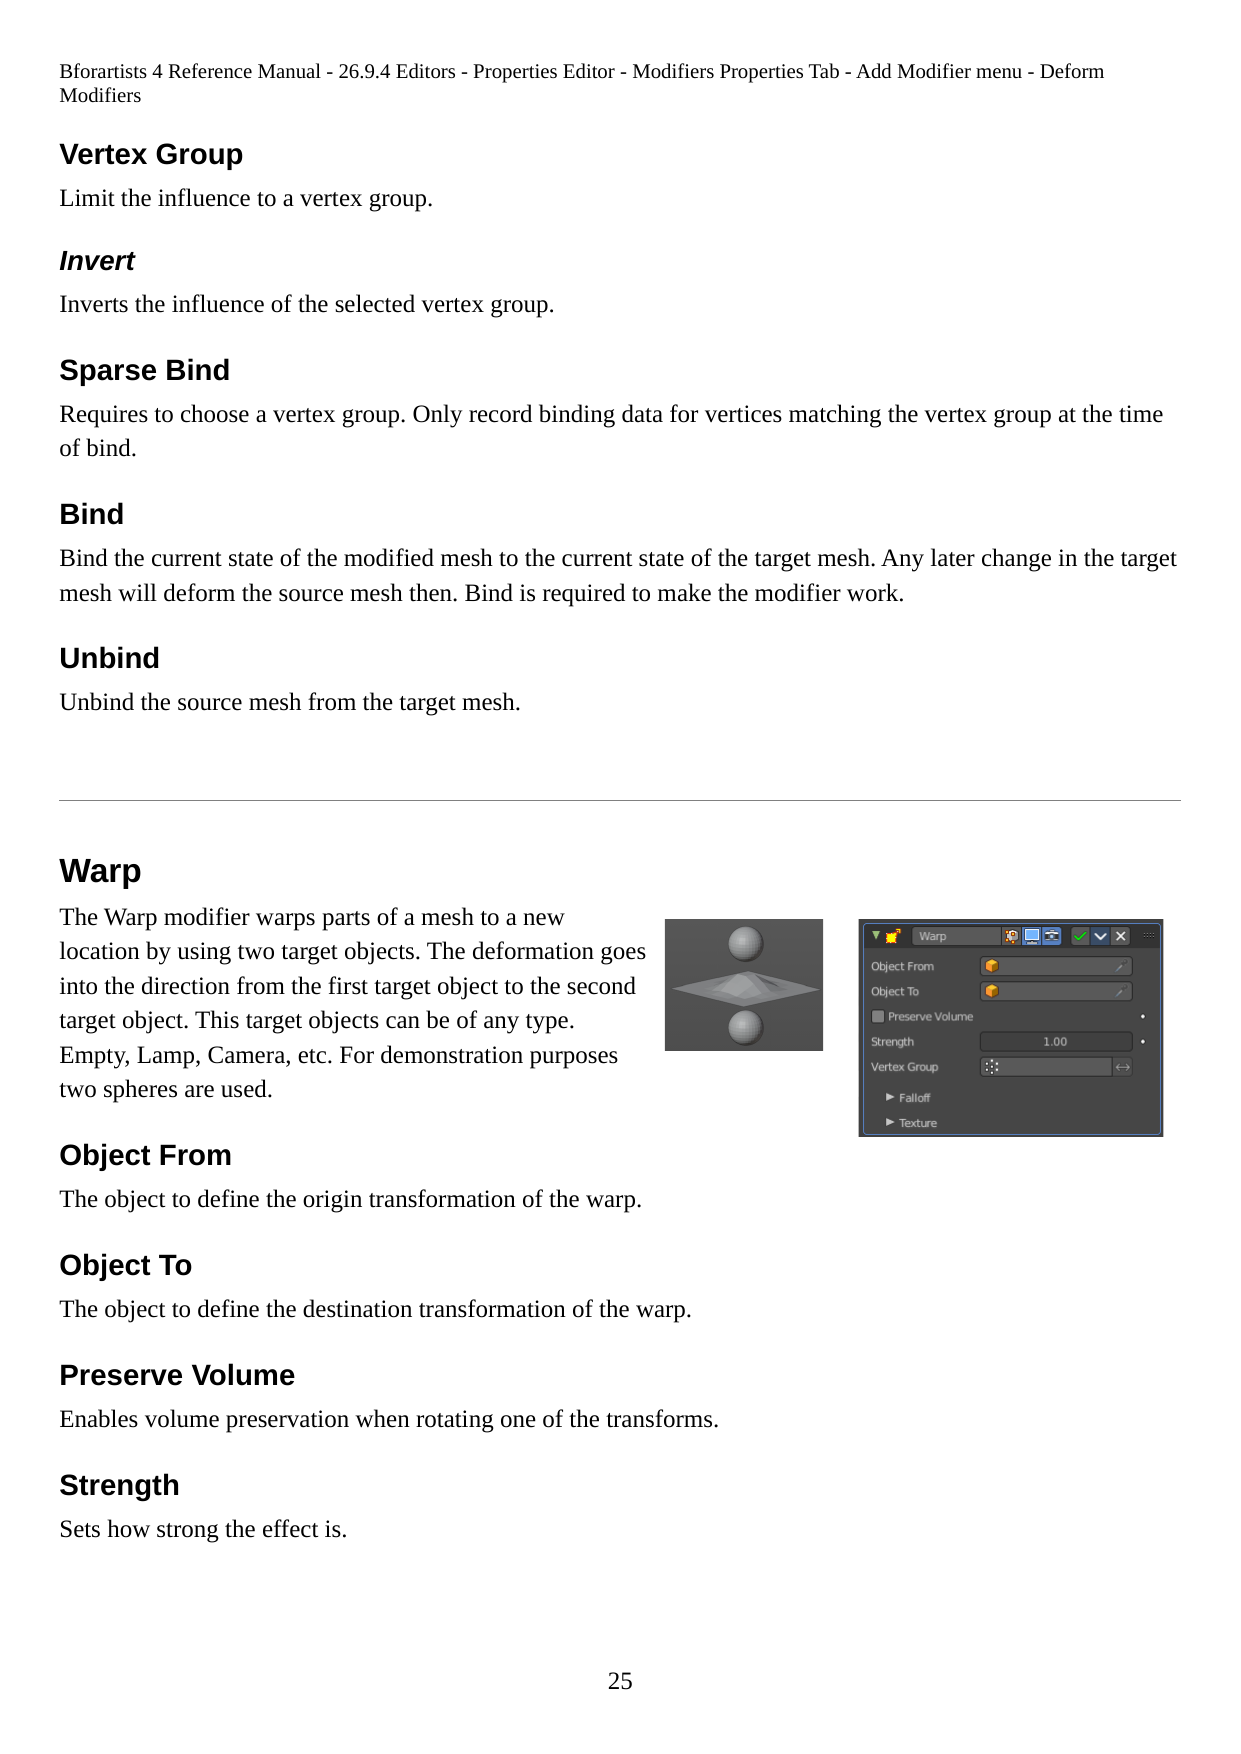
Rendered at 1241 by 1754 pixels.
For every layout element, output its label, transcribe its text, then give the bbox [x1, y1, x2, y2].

text Bind the current state of the modified mesh to the current state of the target mesh. Any later change in the target mesh will deform the source mesh then. Bind is required to make the modifier work. [59, 543, 1181, 606]
subtitle Invert [59, 244, 1181, 276]
subtitle Sparse Bind [59, 352, 1181, 386]
subtitle Bind [59, 497, 1181, 531]
subtitle Strength [59, 1467, 1181, 1501]
picture [858, 919, 1164, 1137]
text The Warp modifier warps parts of a mesh to a new location by using two target objects. The deformation goes into the direction from the first target object to the second target object. This target objects can be of any type. Empty, Lamp, Camera, etc. For demonstration purposes two spheres are used. [59, 902, 1181, 1103]
text Inverts the influence of the selected vertex group. [59, 289, 1181, 318]
subtitle Unbind [59, 641, 1181, 675]
subtitle Object From [59, 1138, 1181, 1172]
picture [664, 919, 824, 1051]
subtitle Vertex Group [59, 137, 1181, 170]
subtitle Object To [59, 1248, 1181, 1281]
text The object to define the destination transformation of the warp. [59, 1294, 1181, 1323]
text Requires to choose a vertex group. Only record binding data for vertices matching the vertex group at the time of bind. [59, 399, 1181, 462]
text Limit the influence to a vertex group. [59, 183, 1181, 212]
text Enables volume preservation when rotating one of the transforms. [59, 1404, 1181, 1433]
subtitle Warp [59, 851, 1181, 889]
text Unbind the source mesh from the target mesh. [59, 687, 1181, 716]
text The object to define the origin transformation of the warp. [59, 1184, 1181, 1213]
text Sets how strong the effect is. [59, 1514, 1181, 1542]
subtitle Preserve Volume [59, 1358, 1181, 1391]
